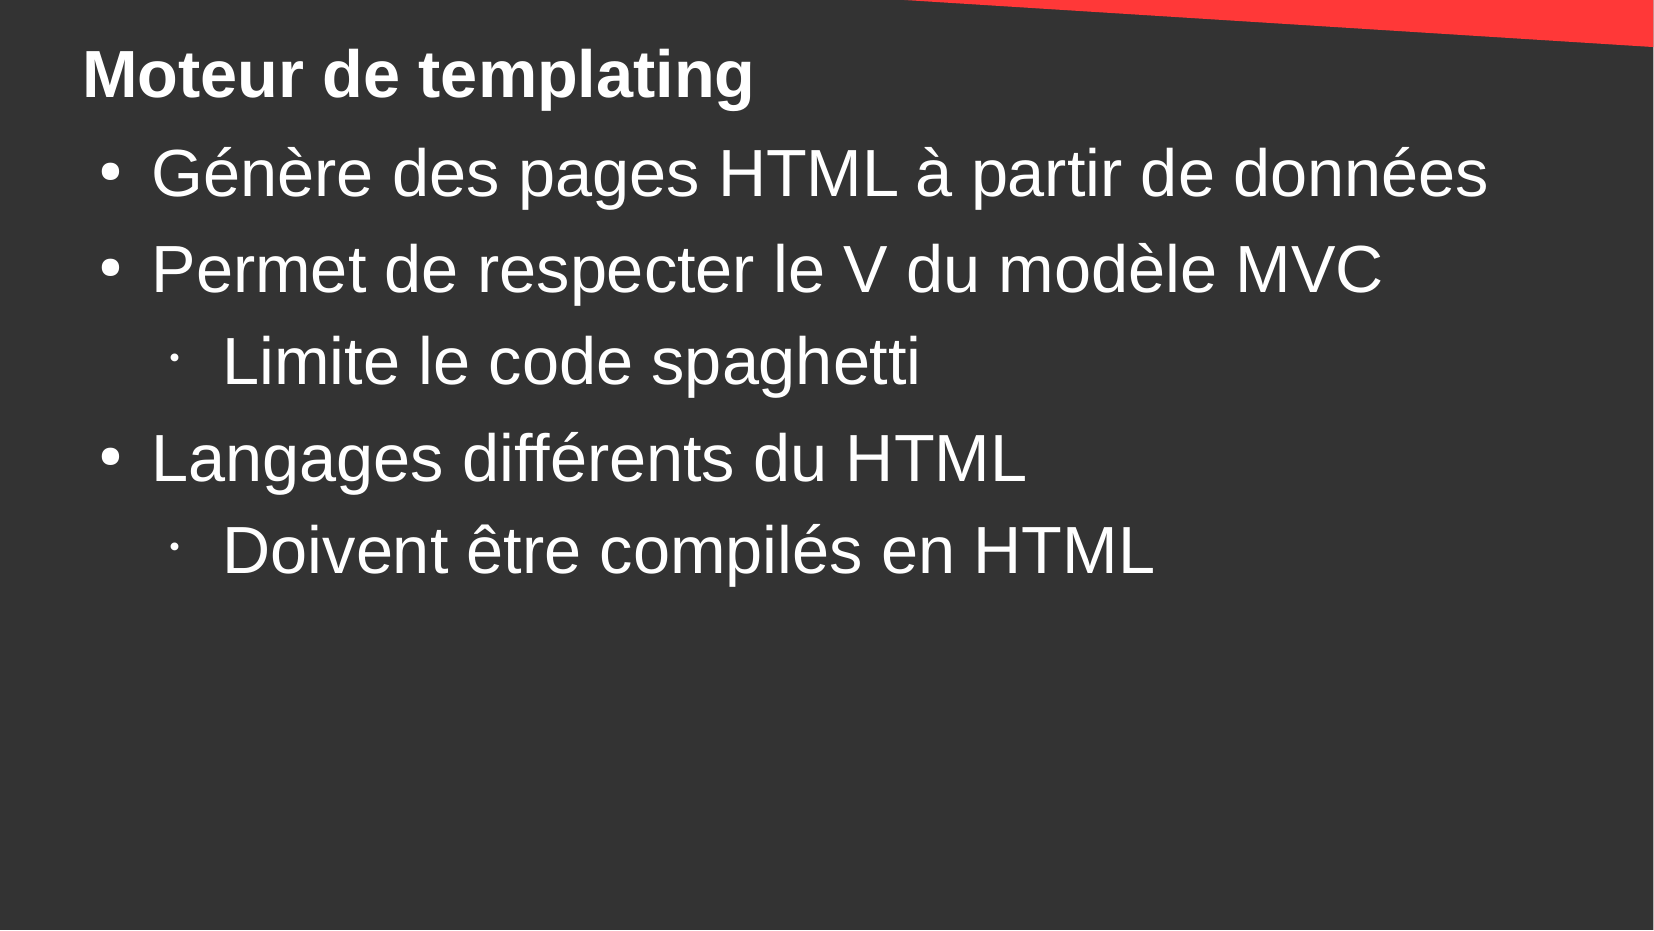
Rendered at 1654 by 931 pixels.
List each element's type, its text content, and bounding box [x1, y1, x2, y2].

list Génère des pages HTML à partir de données Permet de respecter le V du modèle MVC Limite le code spaghetti Langages différents du HTML Doivent être compilés en HTML [80, 135, 1620, 886]
title Moteur de templating [82, 37, 1571, 114]
text_box [904, 0, 1654, 48]
